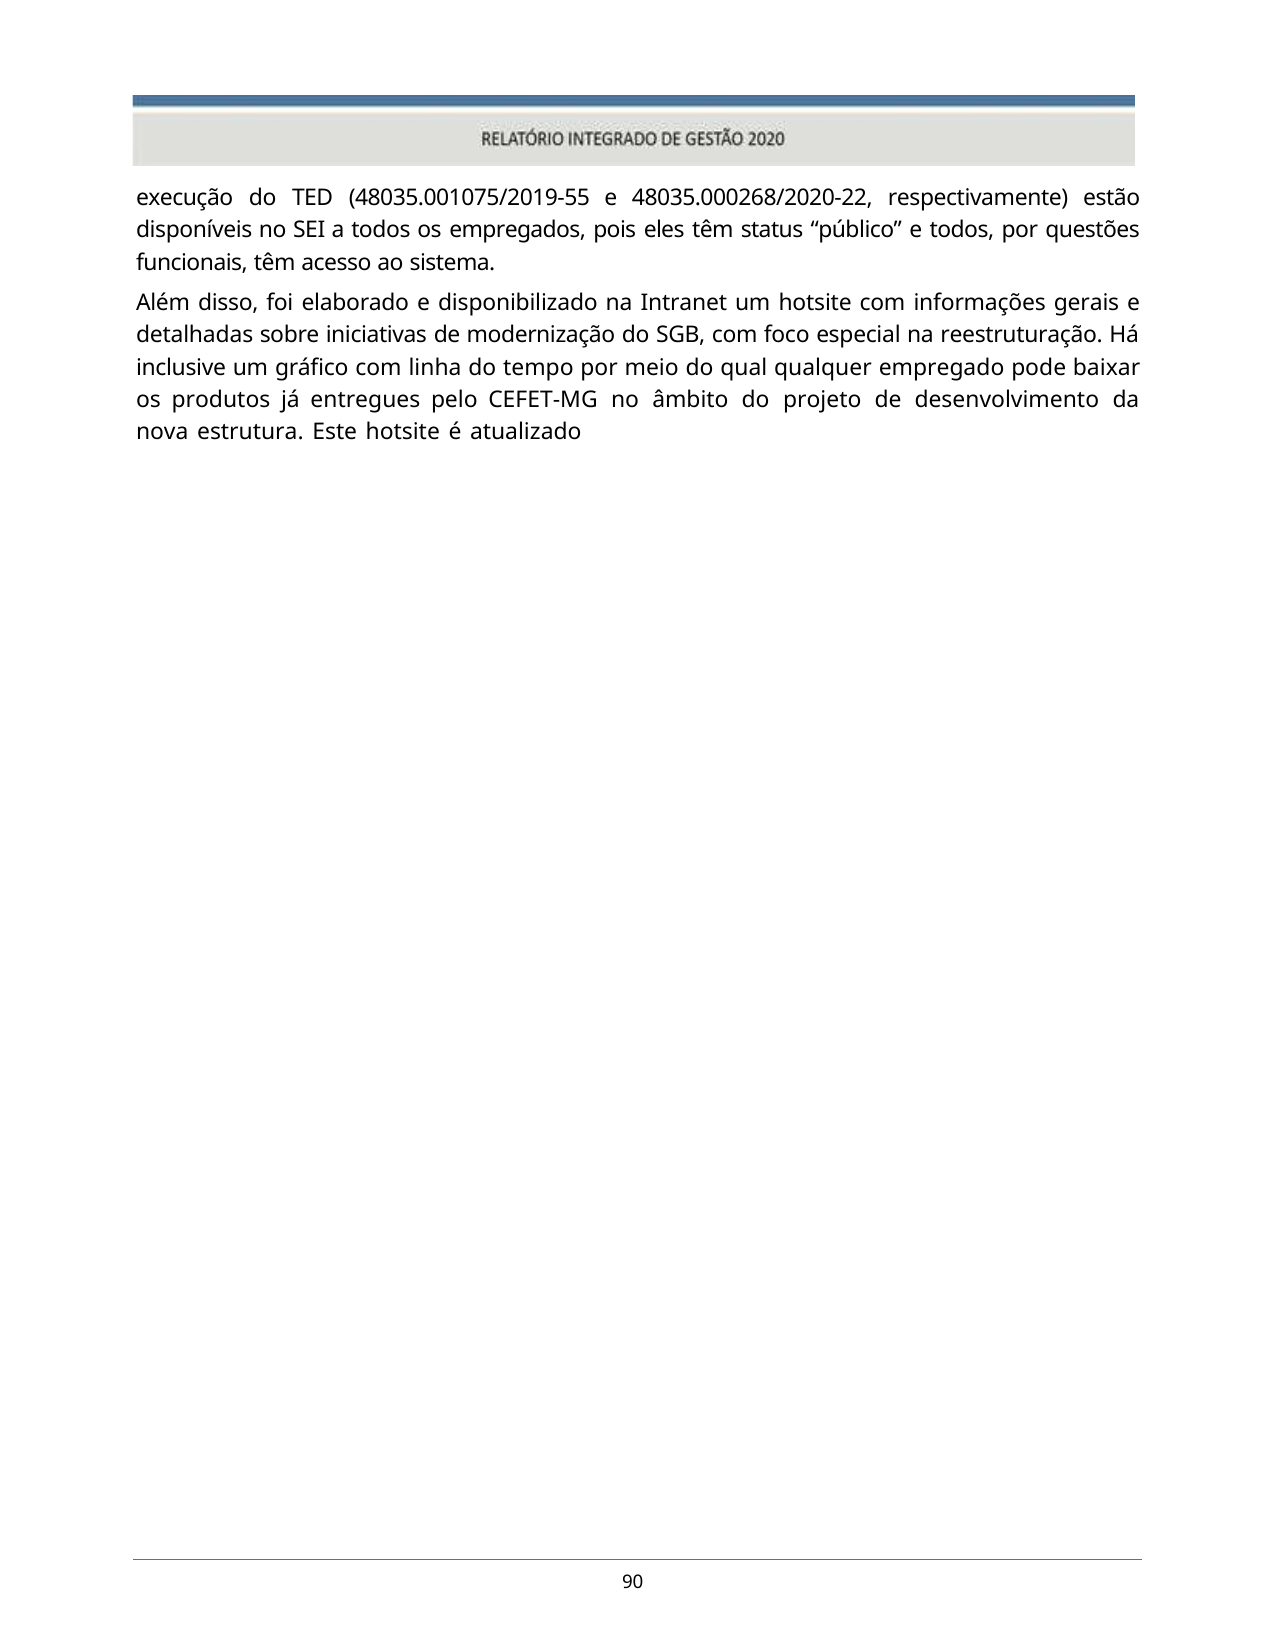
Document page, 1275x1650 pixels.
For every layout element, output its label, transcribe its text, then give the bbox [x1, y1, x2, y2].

text execução do TED (48035.001075/2019-55 e 48035.000268/2020-22, respectivamente) estão disponíveis no SEI a todos os empregados, pois eles têm status “público” e todos, por questões funcionais, têm acesso ao sistema. [136, 181, 1140, 277]
text Além disso, foi elaborado e disponibilizado na Intranet um hotsite com informações gerais e detalhadas sobre iniciativas de modernização do SGB, com foco especial na reestruturação. Há inclusive um gráfico com linha do tempo por meio do qual qualquer empregado pode baixar os produtos já entregues pelo CEFET-MG no âmbito do projeto de desenvolvimento da nova estrutura. Este hotsite é atualizado [136, 286, 1140, 446]
